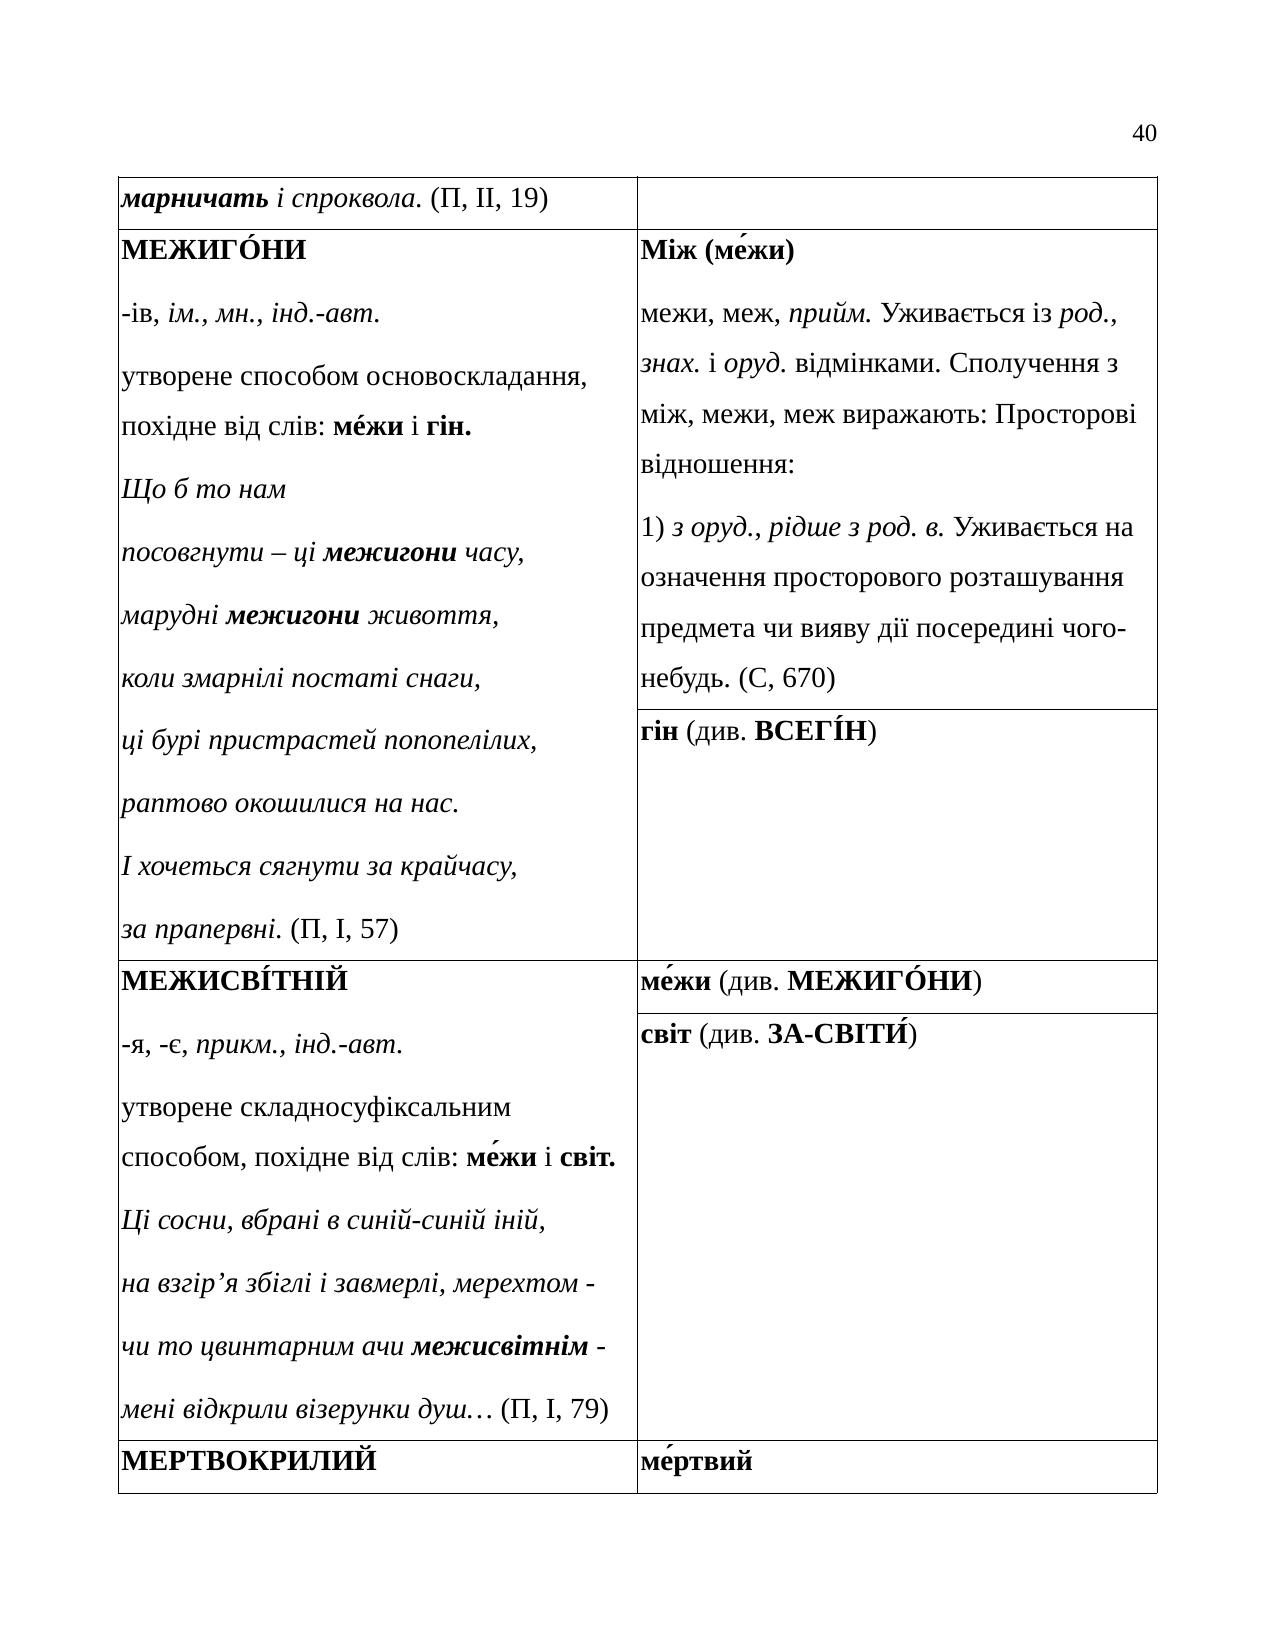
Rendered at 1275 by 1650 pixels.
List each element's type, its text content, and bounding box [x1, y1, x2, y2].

table_cell - марничать і спроквола. (П, ІІ, 19) [119, 178, 637, 229]
table_cell ме́жи (див. МЕЖИГÓНИ) [638, 961, 1157, 1013]
table_cell Між (ме́жи) межи, меж, прийм. Уживається із род., знах. і оруд. відмінками. Сполучення з між, межи, меж виражають: Просторові відношення: 1) з оруд., рідше з род. в. Уживається на означення просторового розташування предмета чи вияву дії посередині чого-небудь. (С, 670) [638, 230, 1157, 709]
table_cell МЕЖИГÓНИ -ів, ім., мн., інд.-авт. утворене способом основоскладання, похідне від слів: мéжи і гін. Що б то нам посовгнути – ці межигони часу, марудні межигони живоття, коли змарнілі постаті снаги, ці бурі пристрастей попопелілих, раптово окошилися на нас. І хочеться сягнути за крайчасу, за прапервні. (П, І, 57) [119, 230, 637, 960]
table_cell гін (див. ВСЕГÍН) [638, 710, 1157, 960]
table_cell [638, 178, 1157, 229]
table_cell МЕРТВОКРИЛИЙ [119, 1441, 637, 1492]
table_cell світ (див. ЗА-СВІТИ́) [638, 1014, 1157, 1440]
table_cell МЕЖИСВÍТНІЙ -я, -є, прикм., інд.-авт. утворене складносуфіксальним способом, похідне від слів: ме́жи і світ. Ці сосни, вбрані в синій-синій іній, на взгір’я збіглі і завмерлі, мерехтом - чи то цвинтарним ачи межисвітнім - мені відкрили візерунки душ… (П, І, 79) [119, 961, 637, 1440]
table_cell ме́ртвий [638, 1441, 1157, 1492]
